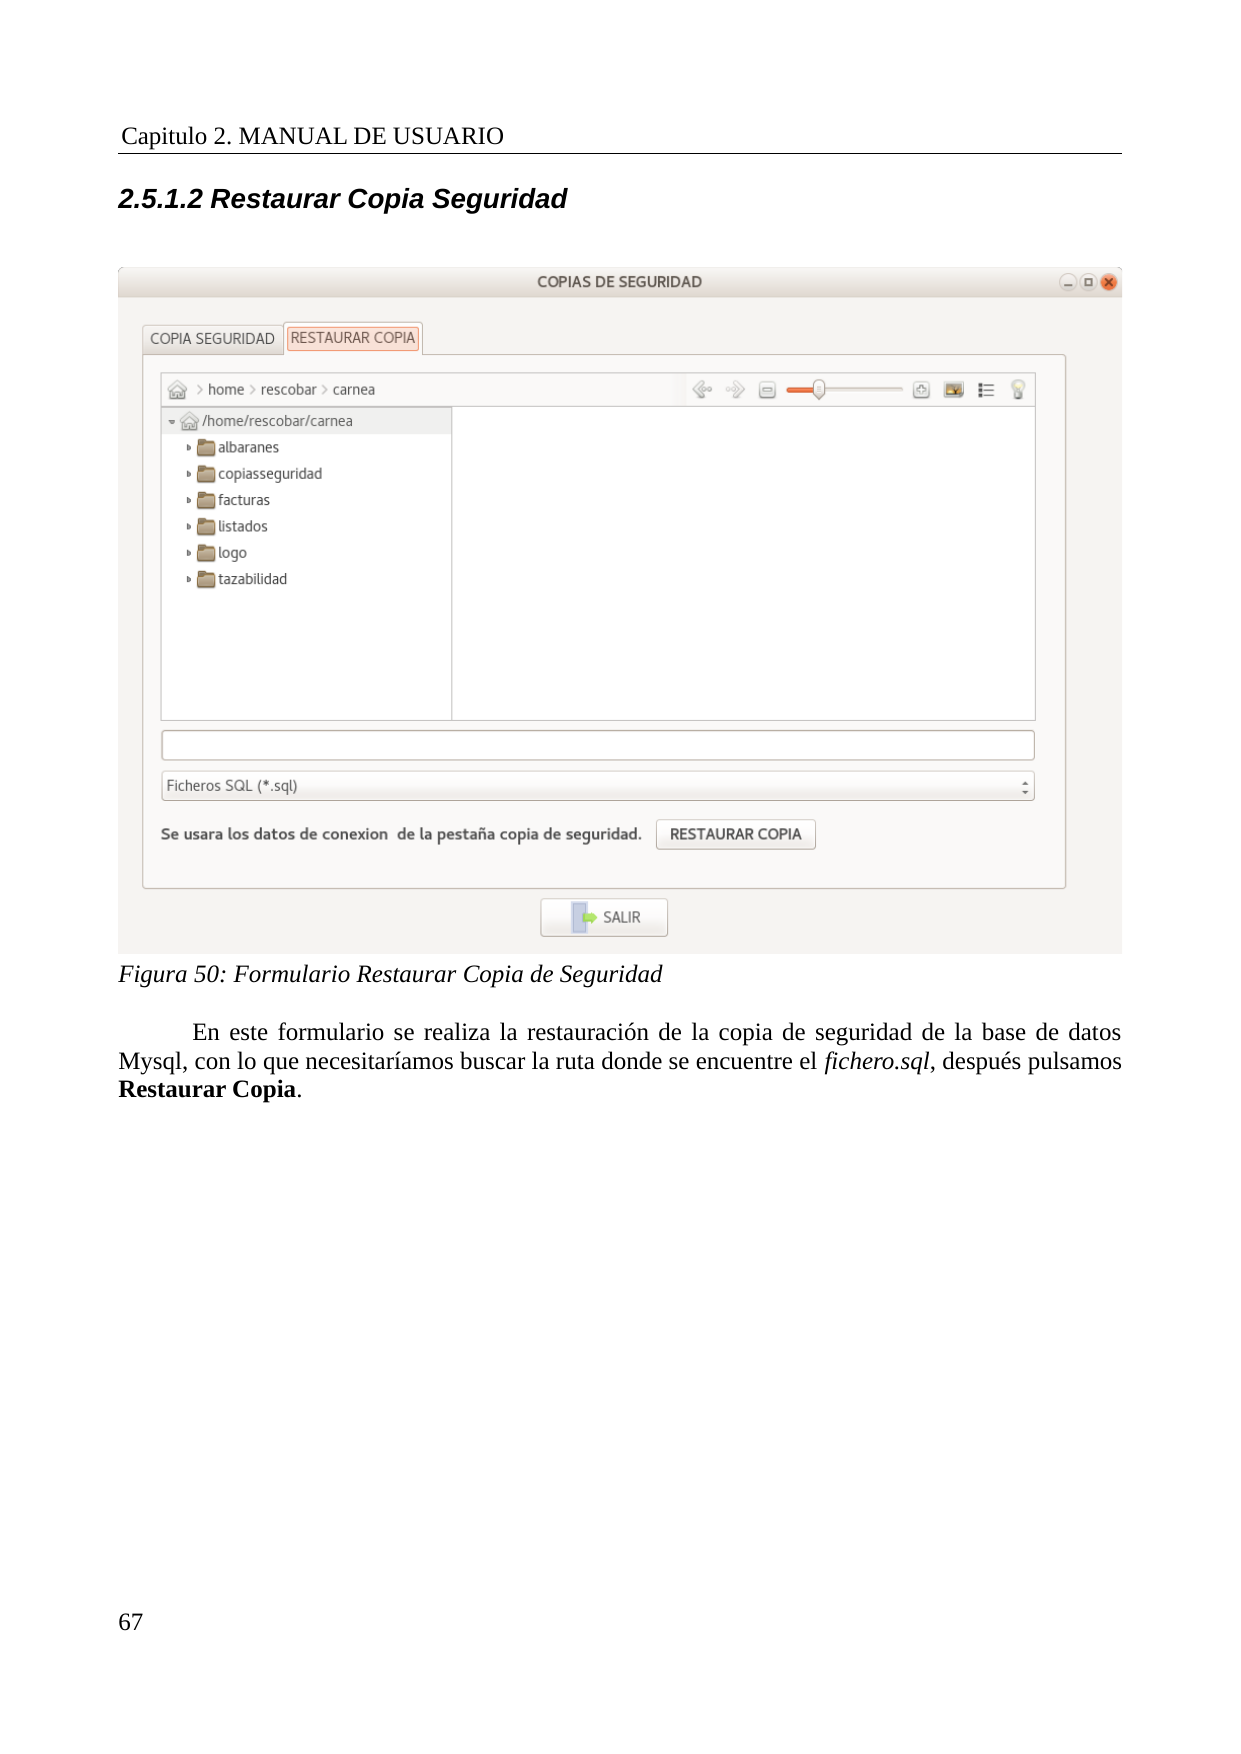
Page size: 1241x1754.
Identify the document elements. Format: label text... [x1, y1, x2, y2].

picture [118, 267, 1123, 954]
text En este formulario se realiza la restauración de la copia de seguridad de la base de datos Mysql, con lo que necesitaríamos buscar la ruta donde se encuentre el fichero.sql, después pulsamos Restaurar Copia. [118, 1017, 1122, 1103]
text Figura 50: Formulario Restaurar Copia de Seguridad [118, 954, 1122, 988]
subtitle 2.5.1.2 Restaurar Copia Seguridad [118, 182, 1122, 214]
